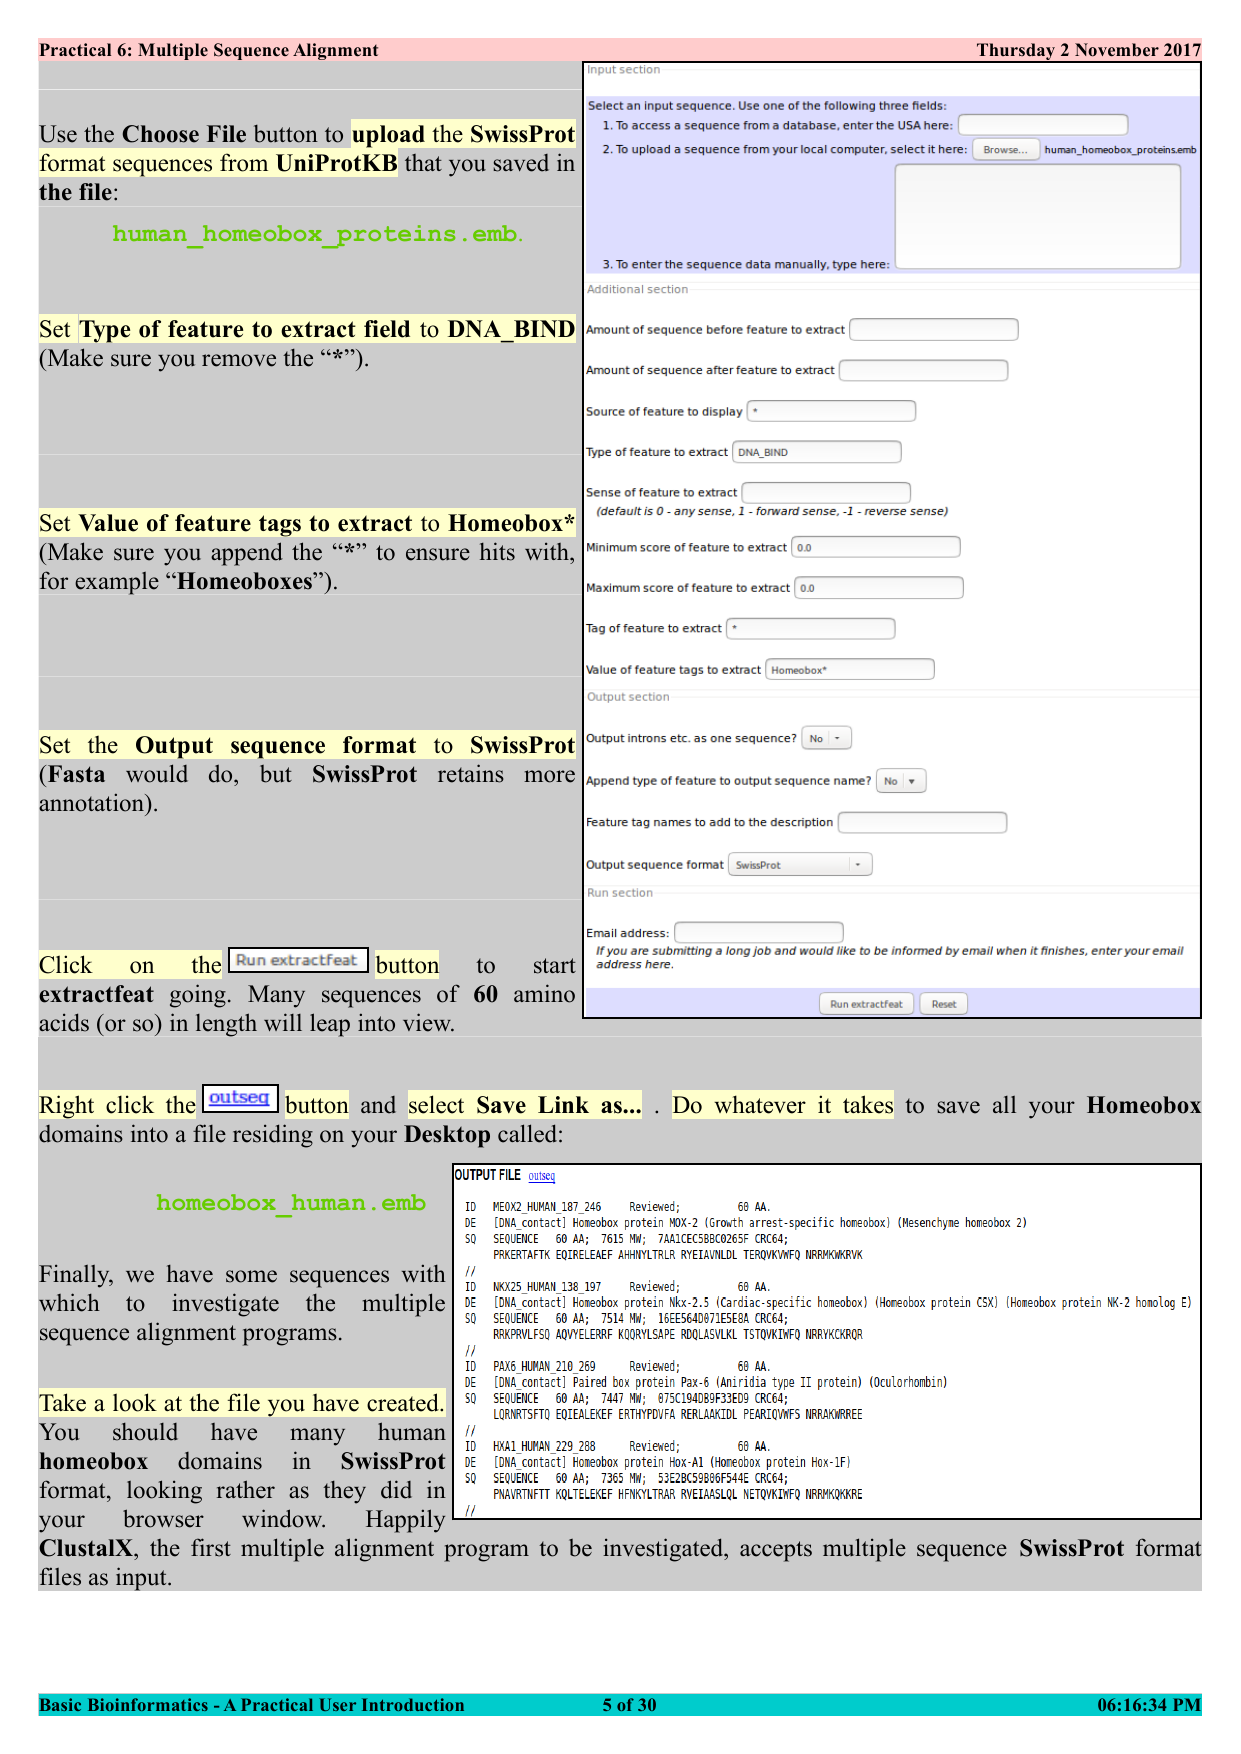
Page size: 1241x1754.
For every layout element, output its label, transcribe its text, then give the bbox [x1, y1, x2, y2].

text Set Type of feature to extract field to DNA_BIND (Make sure you remove the “*”). [38, 314, 582, 372]
text Right click thebutton and select Save Link as... . Do whatever it takes to save all your Homeobox domains into a file residing on your Desktop called: [38, 1084, 1202, 1148]
picture [584, 63, 1200, 1017]
text Finally, we have some sequences with which to investigate the multiple sequence alignment programs. [38, 1259, 452, 1346]
text Click on thebutton to start extractfeat going. Many sequences of 60 amino acids (or so) in length will leap into view. [38, 947, 1202, 1037]
text Set Value of feature tags to extract to Homeobox* (Make sure you append the “*” to ensure hits with, for example “Homeoboxes”). [38, 507, 582, 595]
picture [204, 1086, 277, 1111]
text homeobox_human.emb [38, 1189, 452, 1218]
text Use the Choose File button to upload the SwissProt format sequences from UniProtKB that you saved in the file: [38, 119, 582, 206]
text Take a look at the file you have created. You should have many human homeobox domains in SwissProt format, looking rather as they did in your browser window. Happily ClustalX, the first multiple alignment program to be investigated, accepts multiple sequence SwissProt format files as input. [38, 1387, 1202, 1591]
text Set the Output sequence format to SwissProt (Fasta would do, but SwissProt retains more annotation). [38, 730, 582, 817]
picture [230, 949, 367, 971]
text human_homeobox_proteins.emb. [38, 218, 582, 249]
